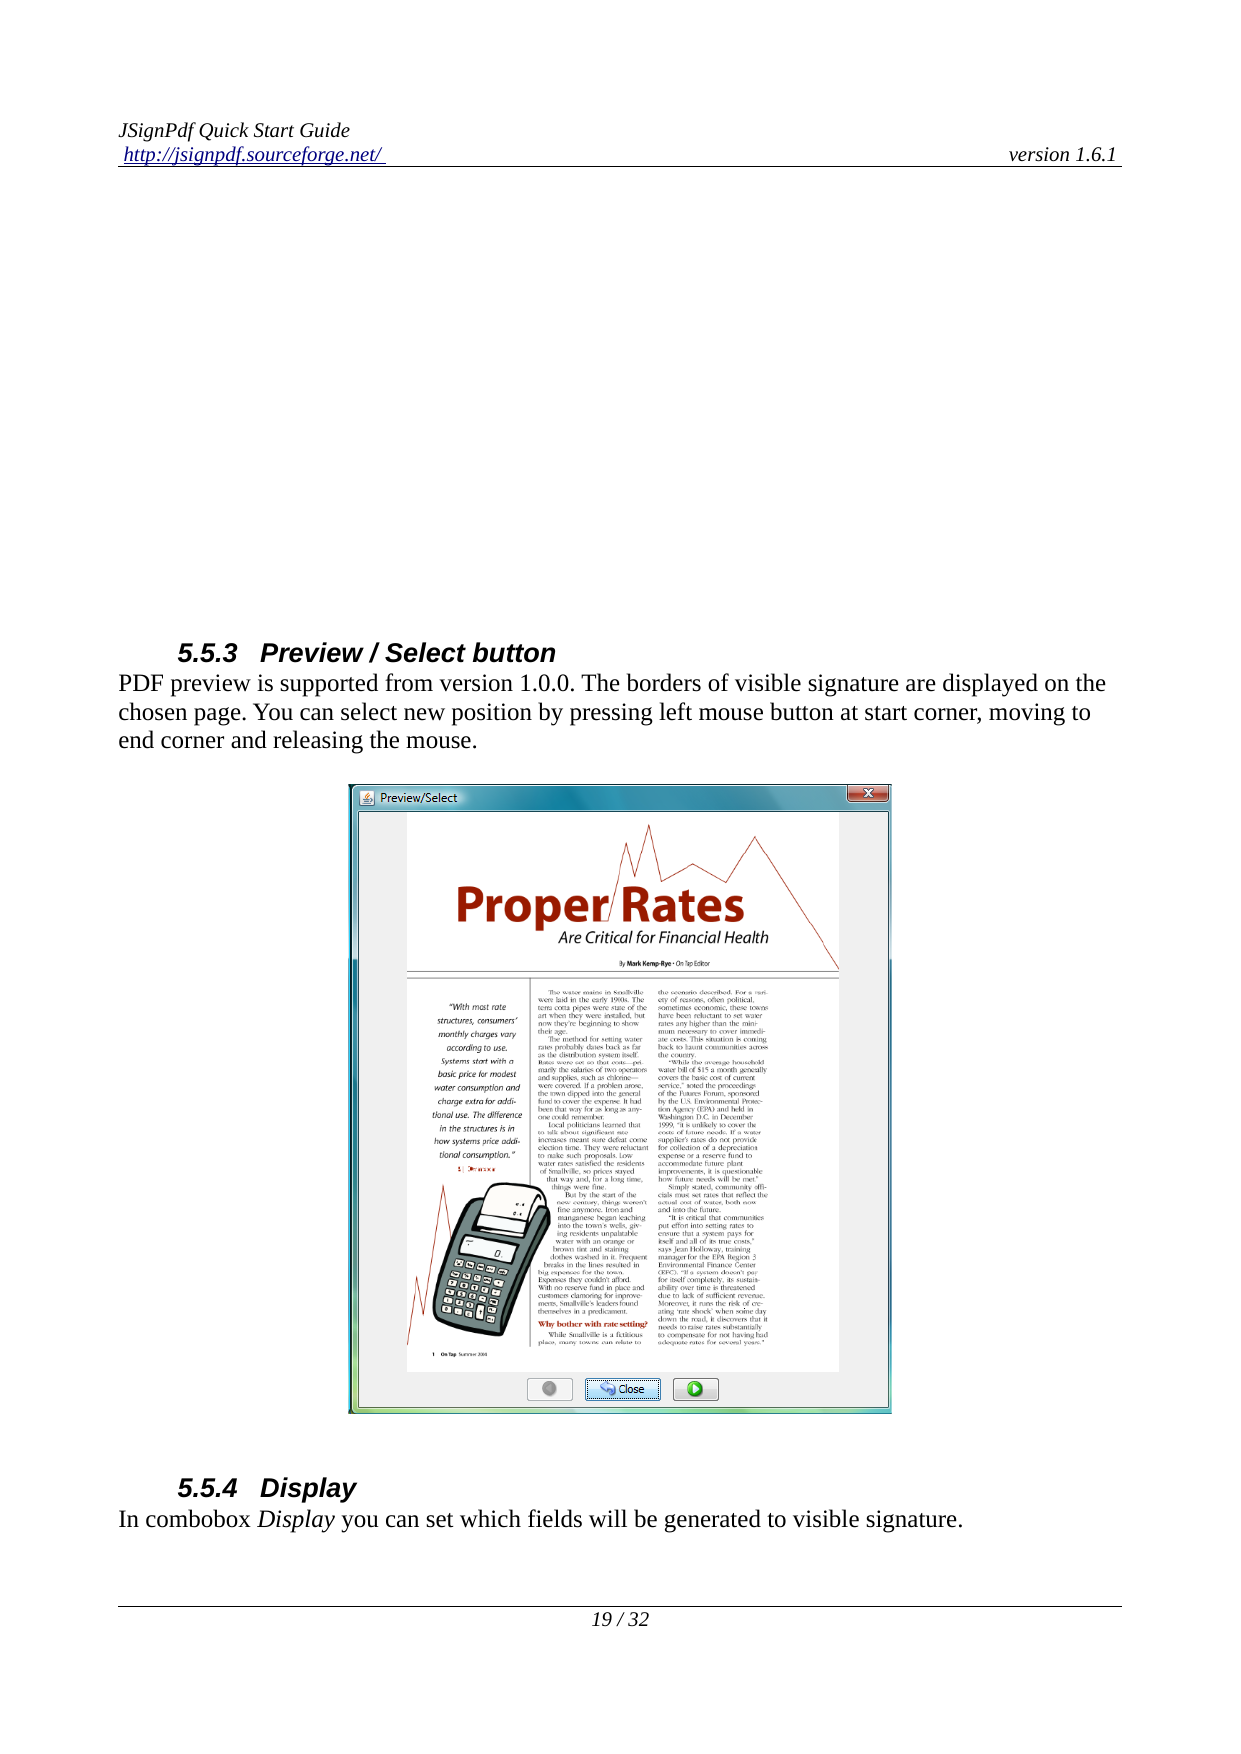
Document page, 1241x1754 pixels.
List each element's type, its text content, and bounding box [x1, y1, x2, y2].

text PDF preview is supported from version 1.0.0. The borders of visible signature are displayed on the chosen page. You can select new position by pressing left mouse button at start corner, moving to end corner and releasing the mouse. [118, 668, 1122, 754]
subtitle Display [177, 1472, 1122, 1504]
picture [348, 784, 892, 1414]
text In combobox Display you can set which fields will be generated to visible signature. [118, 1504, 1122, 1532]
subtitle Preview / Select button [177, 197, 1122, 668]
